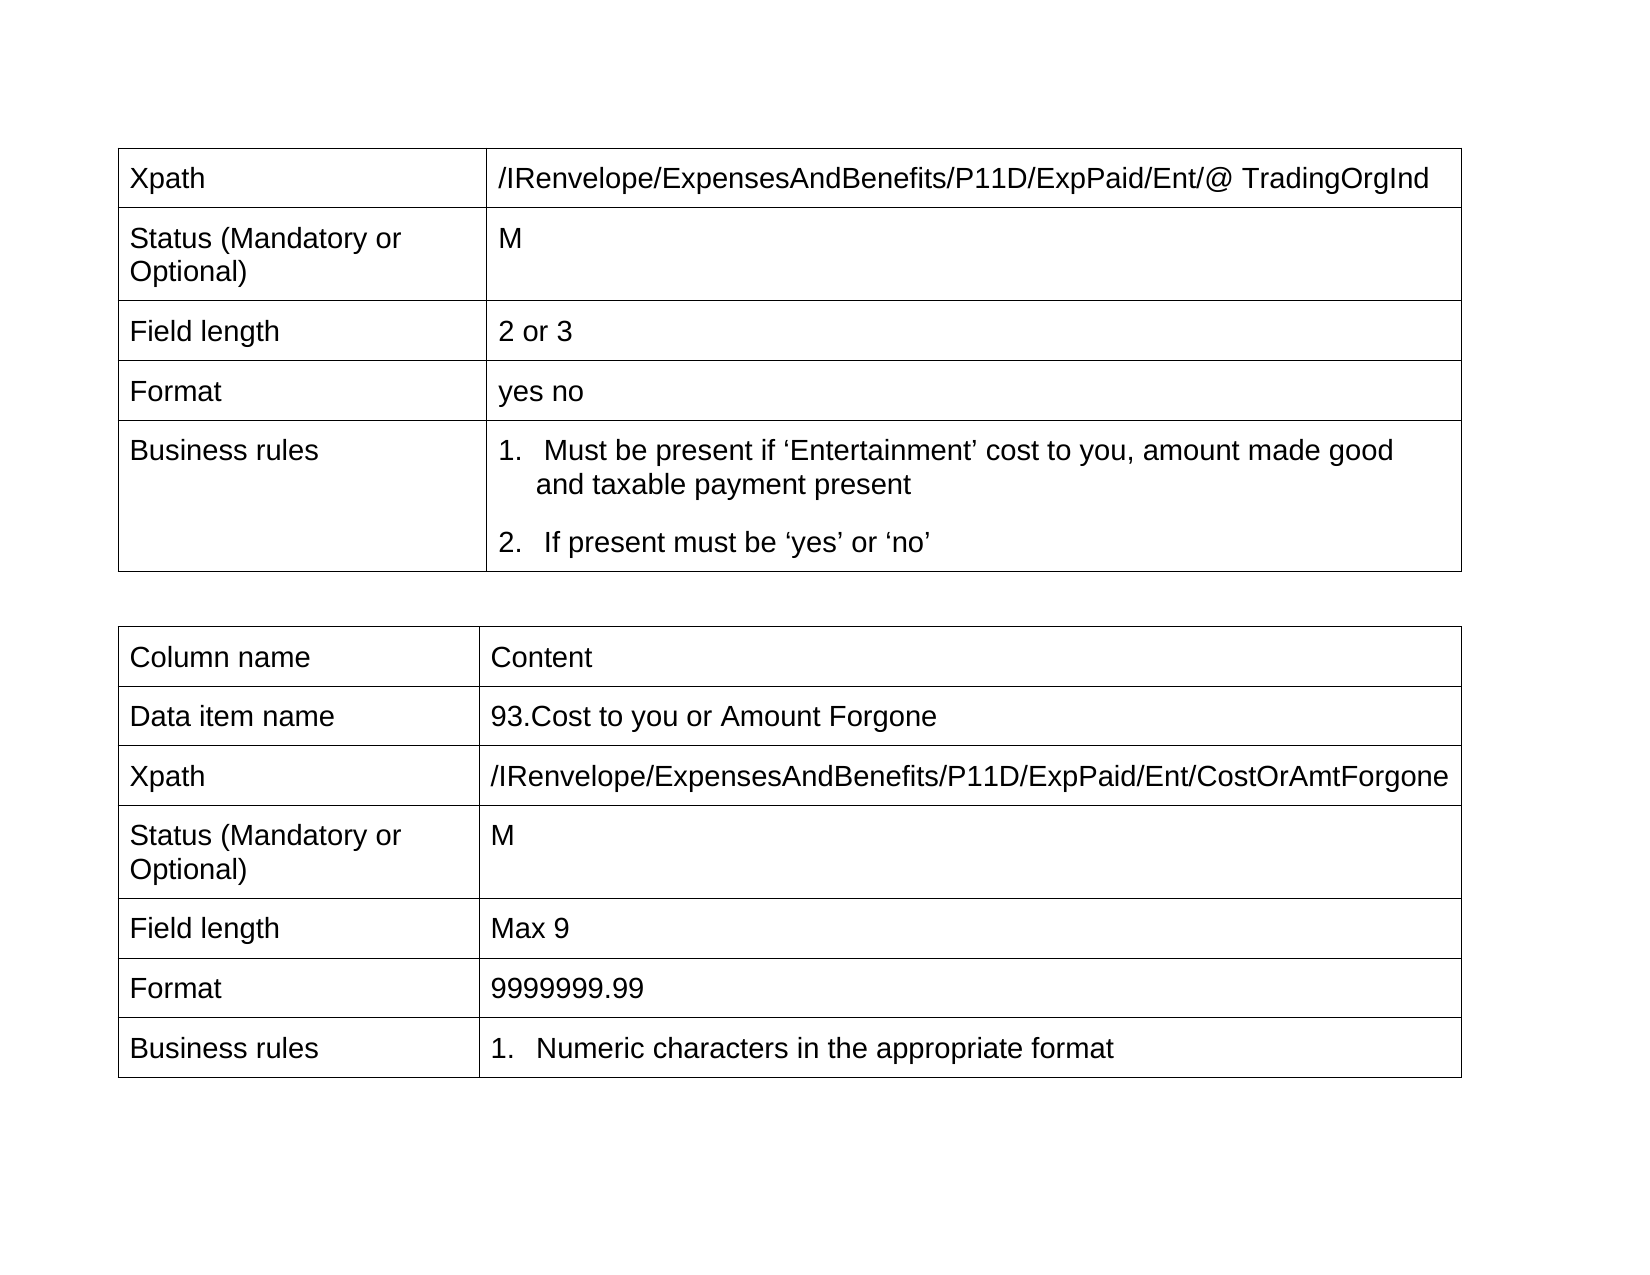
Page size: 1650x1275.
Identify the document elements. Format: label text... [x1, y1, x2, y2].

table_header Column name [119, 627, 479, 686]
table_cell Xpath [119, 149, 486, 207]
table_cell Numeric characters in the appropriate format [480, 1018, 1461, 1077]
table_cell Xpath [119, 746, 479, 805]
table_cell Max 9 [480, 899, 1461, 957]
table_cell Status (Mandatory or Optional) [119, 806, 479, 898]
table_cell Data item name [119, 687, 479, 745]
table_cell M [480, 806, 1461, 898]
table_cell Business rules [119, 421, 486, 571]
table_cell Business rules [119, 1018, 479, 1077]
table_cell Format [119, 959, 479, 1017]
table_cell Field length [119, 301, 486, 360]
table_cell /IRenvelope/ExpensesAndBenefits/P11D/ExpPaid/Ent/CostOrAmtForgone [480, 746, 1461, 805]
table_cell Format [119, 361, 486, 419]
table_cell 9999999.99 [480, 959, 1461, 1017]
table_cell Field length [119, 899, 479, 957]
table_cell Must be present if ‘Entertainment’ cost to you, amount made good and taxable payment present If present must be ‘yes’ or ‘no’ [487, 421, 1461, 571]
table_cell M [487, 208, 1461, 300]
table_cell 2 or 3 [487, 301, 1461, 360]
table_cell /IRenvelope/ExpensesAndBenefits/P11D/ExpPaid/Ent/@ TradingOrgInd [487, 149, 1461, 207]
table_cell 93.Cost to you or Amount Forgone [480, 687, 1461, 745]
table_header Content [480, 627, 1461, 686]
table_cell Status (Mandatory or Optional) [119, 208, 486, 300]
table_cell yes no [487, 361, 1461, 419]
